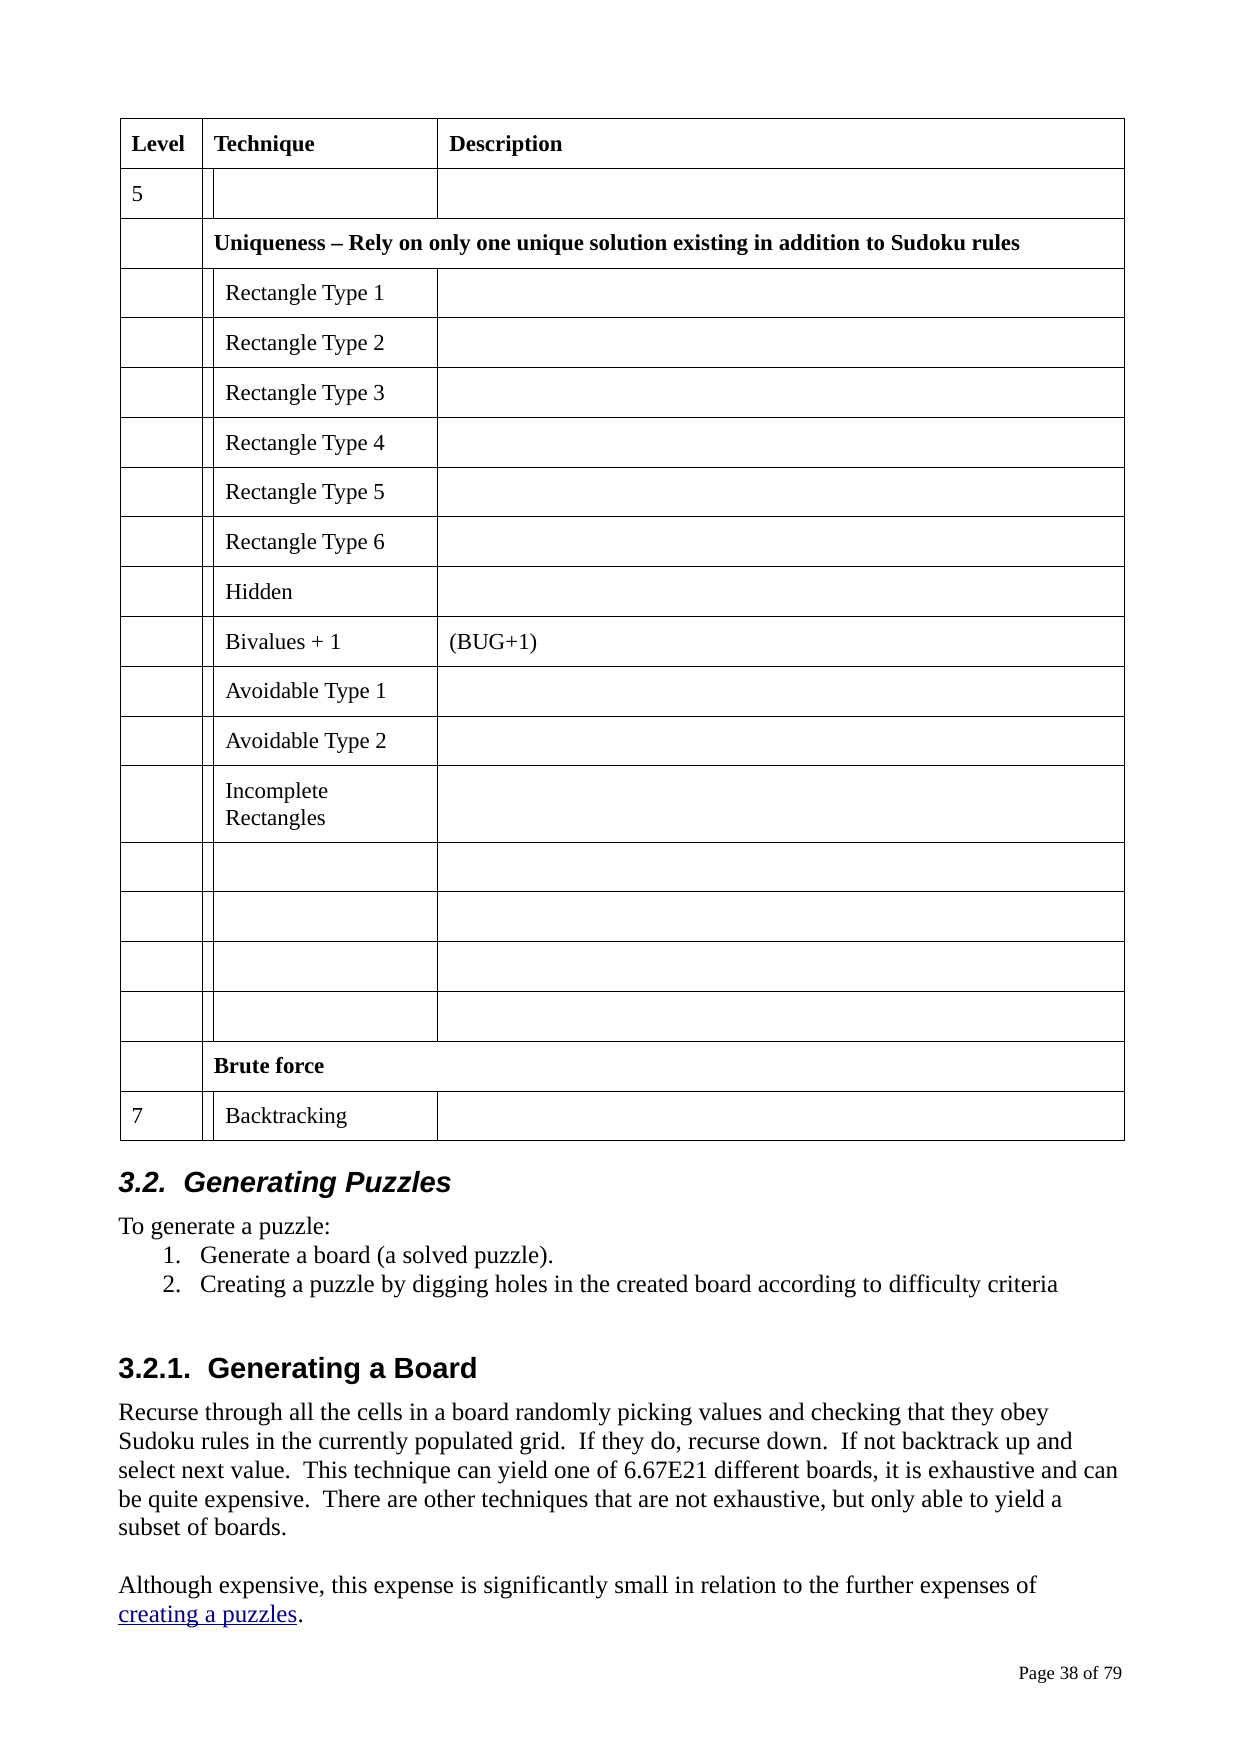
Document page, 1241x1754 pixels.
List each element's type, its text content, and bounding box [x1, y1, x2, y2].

list Generate a board (a solved puzzle). [162, 1240, 1122, 1269]
table_cell [438, 468, 1124, 516]
table_cell Hidden [214, 567, 437, 616]
table_cell [438, 766, 1124, 842]
text To generate a puzzle: [118, 1211, 1122, 1240]
table_cell [121, 219, 202, 267]
table_cell [438, 1092, 1124, 1140]
table_cell [438, 843, 1124, 891]
table_cell [203, 992, 213, 1041]
table_cell 5 [121, 169, 202, 218]
table_cell [203, 269, 213, 317]
table_cell Rectangle Type 6 [214, 517, 437, 566]
table_cell [203, 567, 213, 616]
table_cell [438, 517, 1124, 566]
table_cell [438, 418, 1124, 467]
table_cell [203, 667, 213, 716]
table_cell [214, 942, 437, 991]
table_cell [214, 992, 437, 1041]
table_cell Rectangle Type 2 [214, 318, 437, 367]
table_cell [121, 517, 202, 566]
table_cell Backtracking [214, 1092, 437, 1140]
table_cell [203, 368, 213, 417]
table_cell [438, 667, 1124, 716]
table_cell [203, 766, 213, 842]
table_cell [121, 567, 202, 616]
table_cell [121, 318, 202, 367]
table_cell Rectangle Type 5 [214, 468, 437, 516]
table_cell [438, 942, 1124, 991]
table_cell [203, 517, 213, 566]
table_header Level [121, 119, 202, 168]
table_cell [438, 992, 1124, 1041]
table_cell [121, 418, 202, 467]
table_cell [121, 269, 202, 317]
table_cell Rectangle Type 1 [214, 269, 437, 317]
table_cell [203, 418, 213, 467]
table_cell Brute force [203, 1042, 1124, 1091]
table_header Description [438, 119, 1124, 168]
table_cell [121, 892, 202, 941]
table_cell [203, 843, 213, 891]
table_cell [438, 567, 1124, 616]
table_cell [214, 169, 437, 218]
table_cell Rectangle Type 3 [214, 368, 437, 417]
table_cell Rectangle Type 4 [214, 418, 437, 467]
table_cell [214, 892, 437, 941]
table_cell Avoidable Type 1 [214, 667, 437, 716]
table_cell (BUG+1) [438, 617, 1124, 666]
table_cell [203, 169, 213, 218]
subtitle Generating a Board [118, 1351, 1122, 1385]
table_cell [214, 843, 437, 891]
table_cell [121, 766, 202, 842]
table_cell [438, 318, 1124, 367]
table_cell [121, 368, 202, 417]
table_cell [203, 617, 213, 666]
table_cell [121, 468, 202, 516]
table_cell [121, 617, 202, 666]
table_cell 7 [121, 1092, 202, 1140]
table_cell [438, 368, 1124, 417]
table_cell [438, 169, 1124, 218]
table_cell [203, 717, 213, 765]
table_cell Uniqueness – Rely on only one unique solution existing in addition to Sudoku rules [203, 219, 1124, 267]
text Recurse through all the cells in a board randomly picking values and checking that they obey Sudoku rules in the currently populated grid. If they do, recurse down. If not backtrack up and select next value. This technique can yield one of 6.67E21 different boards, it is exhaustive and can be quite expensive. There are other techniques that are not exhaustive, but only able to yield a subset of boards. [118, 1397, 1122, 1541]
table_cell Bivalues + 1 [214, 617, 437, 666]
table_cell [121, 843, 202, 891]
table_header Technique [203, 119, 437, 168]
text Although expensive, this expense is significantly small in relation to the further expenses of creating a puzzles. [118, 1570, 1122, 1627]
list Creating a puzzle by digging holes in the created board according to difficulty criteria [162, 1269, 1122, 1298]
table_cell [203, 1092, 213, 1140]
table_cell [203, 318, 213, 367]
subtitle Generating Puzzles [118, 1165, 1122, 1199]
table_cell [203, 468, 213, 516]
table_cell [203, 892, 213, 941]
table_cell Incomplete Rectangles [214, 766, 437, 842]
table_cell [203, 942, 213, 991]
table_cell Avoidable Type 2 [214, 717, 437, 765]
table_cell [438, 717, 1124, 765]
table_cell [121, 667, 202, 716]
table_cell [121, 992, 202, 1041]
table_cell [121, 717, 202, 765]
table_cell [121, 1042, 202, 1091]
table_cell [438, 892, 1124, 941]
table_cell [438, 269, 1124, 317]
table_cell [121, 942, 202, 991]
